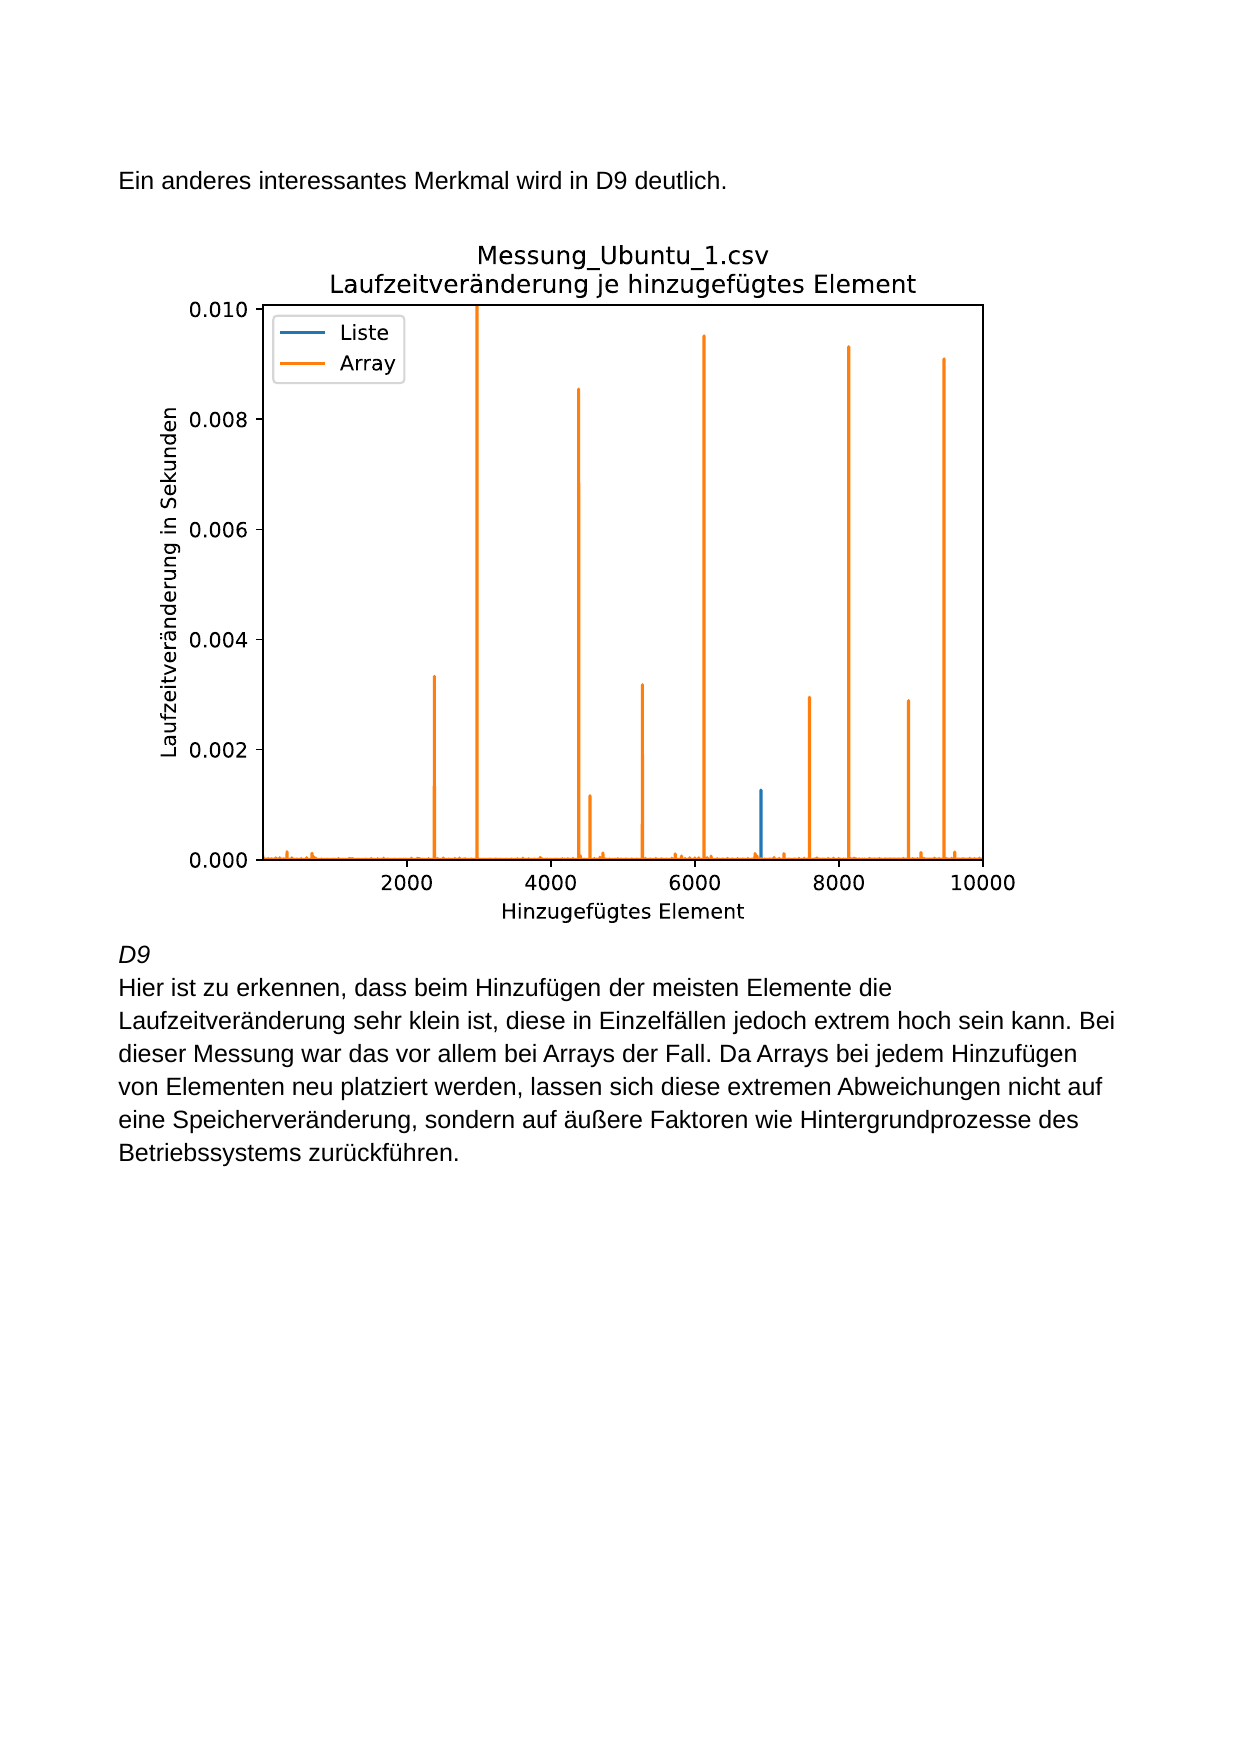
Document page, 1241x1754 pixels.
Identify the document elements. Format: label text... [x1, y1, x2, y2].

text D9 [118, 218, 1079, 968]
text Ein anderes interessantes Merkmal wird in D9 deutlich. [118, 166, 1122, 194]
text Hier ist zu erkennen, dass beim Hinzufügen der meisten Elemente die Laufzeitveränderung sehr klein ist, diese in Einzelfällen jedoch extrem hoch sein kann. Bei dieser Messung war das vor allem bei Arrays der Fall. Da Arrays bei jedem Hinzufügen von Elementen neu platziert werden, lassen sich diese extremen Abweichungen nicht auf eine Speicherveränderung, sondern auf äußere Faktoren wie Hintergrundprozesse des Betriebssystems zurückführen. [118, 206, 1122, 1167]
